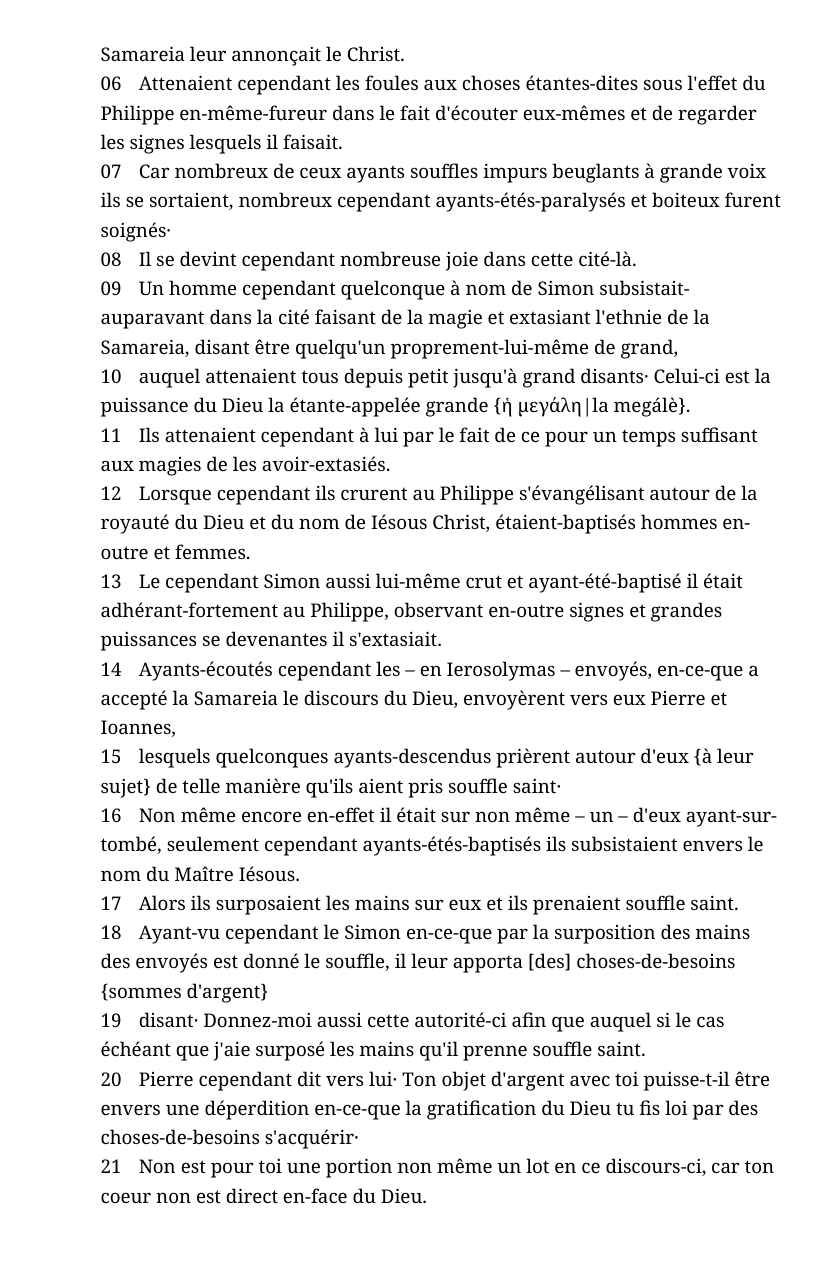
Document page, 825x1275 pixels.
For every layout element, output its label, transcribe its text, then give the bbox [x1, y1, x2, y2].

text Samareia leur annonçait le Christ. 06 Attenaient cependant les foules aux choses étantes-dites sous l'effet du Philippe en-même-fureur dans le fait d'écouter eux-mêmes et de regarder les signes lesquels il faisait. 07 Car nombreux de ceux ayants souffles impurs beuglants à grande voix ils se sortaient, nombreux cependant ayants-étés-paralysés et boiteux furent soignés· 08 Il se devint cependant nombreuse joie dans cette cité-là. 09 Un homme cependant quelconque à nom de Simon subsistait-auparavant dans la cité faisant de la magie et extasiant l'ethnie de la Samareia, disant être quelqu'un proprement-lui-même de grand, 10 auquel attenaient tous depuis petit jusqu'à grand disants· Celui-ci est la puissance du Dieu la étante-appelée grande {ἡ μεγάλη|la megálè}. 11 Ils attenaient cependant à lui par le fait de ce pour un temps suffisant aux magies de les avoir-extasiés. 12 Lorsque cependant ils crurent au Philippe s'évangélisant autour de la royauté du Dieu et du nom de Iésous Christ, étaient-baptisés hommes en-outre et femmes. 13 Le cependant Simon aussi lui-même crut et ayant-été-baptisé il était adhérant-fortement au Philippe, observant en-outre signes et grandes puissances se devenantes il s'extasiait. 14 Ayants-écoutés cependant les – en Ierosolymas – envoyés, en-ce-que a accepté la Samareia le discours du Dieu, envoyèrent vers eux Pierre et Ioannes, 15 lesquels quelconques ayants-descendus prièrent autour d'eux {à leur sujet} de telle manière qu'ils aient pris souffle saint· 16 Non même encore en-effet il était sur non même – un – d'eux ayant-sur-tombé, seulement cependant ayants-étés-baptisés ils subsistaient envers le nom du Maître Iésous. 17 Alors ils surposaient les mains sur eux et ils prenaient souffle saint. 18 Ayant-vu cependant le Simon en-ce-que par la surposition des mains des envoyés est donné le souffle, il leur apporta [des] choses-de-besoins {sommes d'argent} 19 disant· Donnez-moi aussi cette autorité-ci afin que auquel si le cas échéant que j'aie surposé les mains qu'il prenne souffle saint. 20 Pierre cependant dit vers lui· Ton objet d'argent avec toi puisse-t-il être envers une déperdition en-ce-que la gratification du Dieu tu fis loi par des choses-de-besoins s'acquérir· 21 Non est pour toi une portion non même un lot en ce discours-ci, car ton coeur non est direct en-face du Dieu. [100, 41, 784, 1208]
